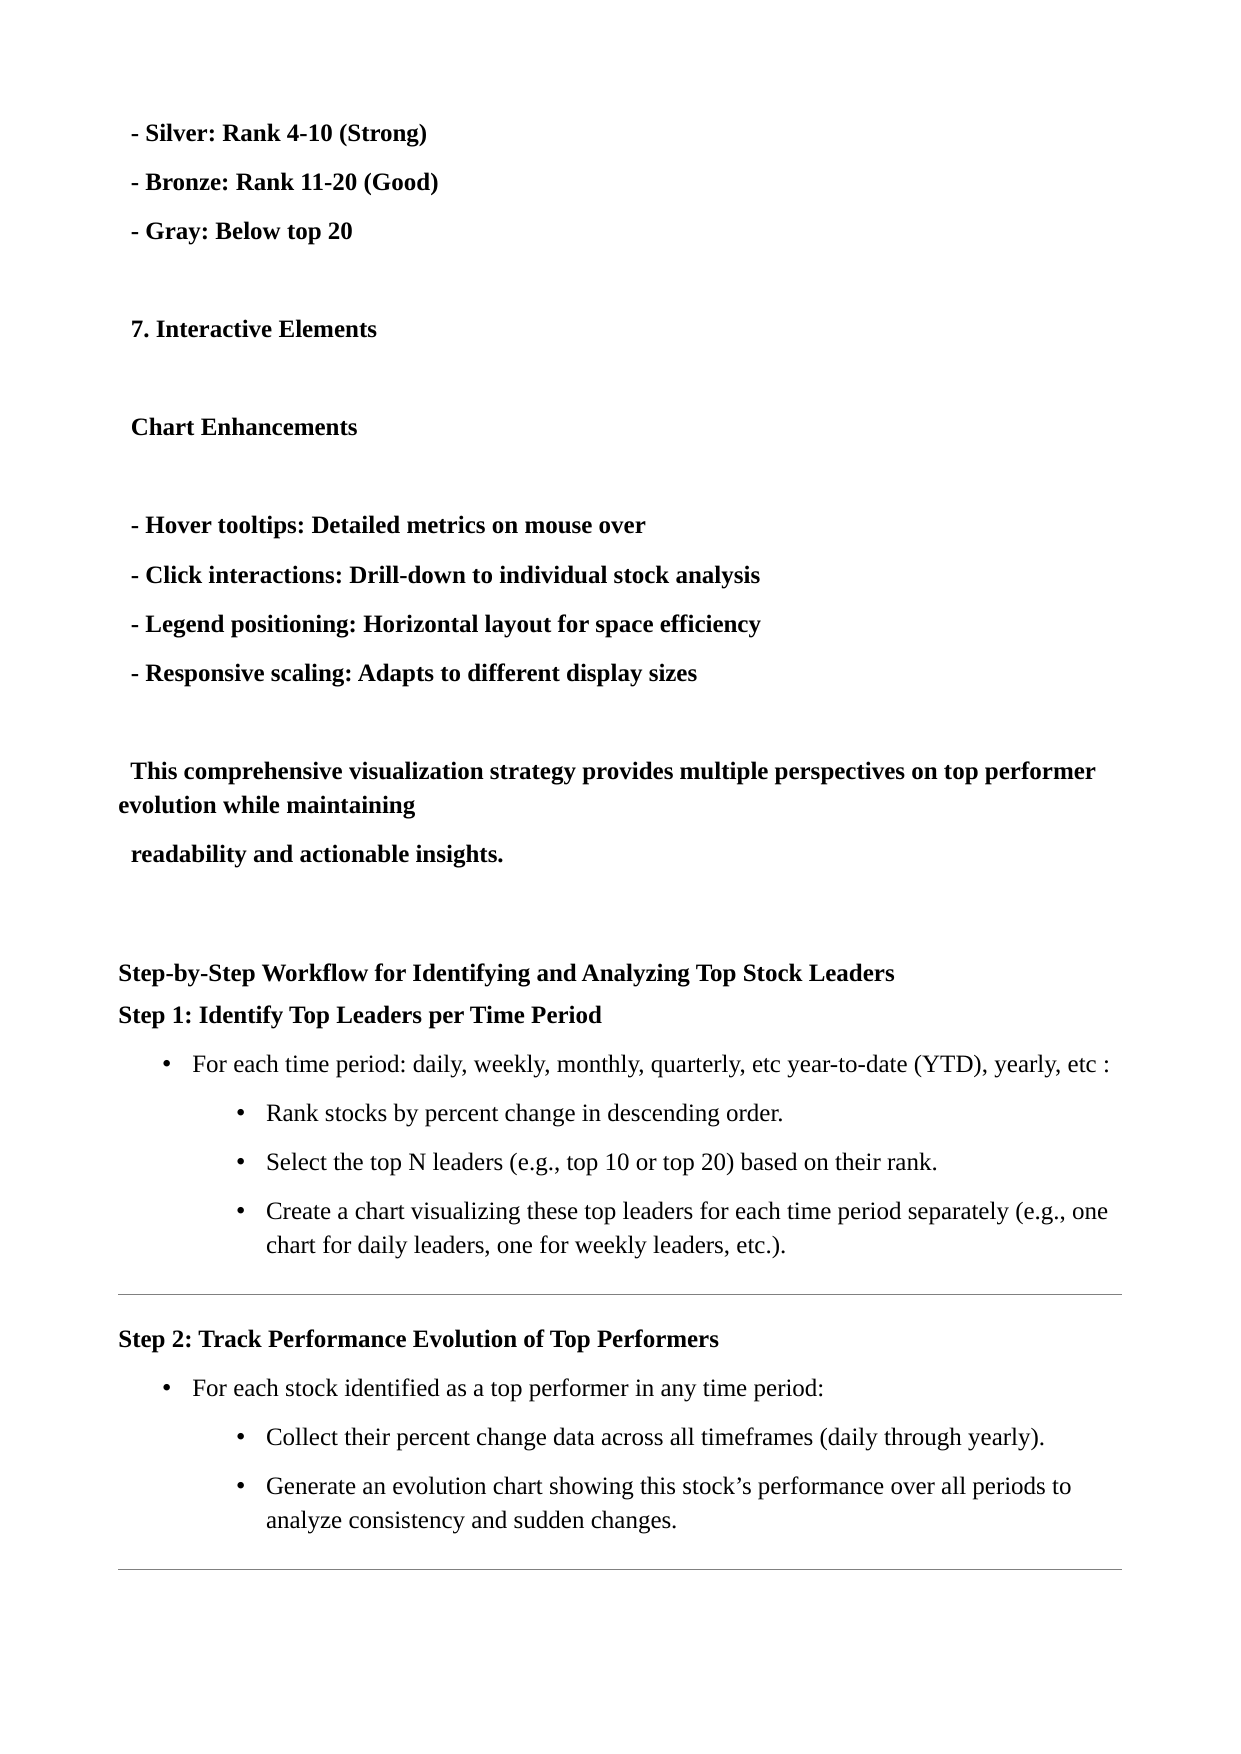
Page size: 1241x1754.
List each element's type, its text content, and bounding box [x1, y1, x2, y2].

text This comprehensive visualization strategy provides multiple perspectives on top performer evolution while maintaining [118, 756, 1122, 819]
list Select the top N leaders (e.g., top 10 or top 20) based on their rank. [236, 1147, 1122, 1176]
text - Legend positioning: Horizontal layout for space efficiency [118, 609, 1122, 637]
text readability and actionable insights. [118, 839, 1122, 868]
list Create a chart visualizing these top leaders for each time period separately (e.g., one chart for daily leaders, one for weekly leaders, etc.). [236, 1196, 1122, 1259]
text - Silver: Rank 4-10 (Strong) [118, 118, 1122, 147]
text - Gray: Below top 20 [118, 216, 1122, 245]
text Chart Enhancements [118, 412, 1122, 441]
list Rank stocks by percent change in descending order. [236, 1098, 1122, 1127]
text 7. Interactive Elements [118, 314, 1122, 343]
list Collect their percent change data across all timeframes (daily through yearly). [236, 1422, 1122, 1451]
text - Bronze: Rank 11-20 (Good) [118, 167, 1122, 196]
list Generate an evolution chart showing this stock’s performance over all periods to analyze consistency and sudden changes. [236, 1471, 1122, 1534]
subtitle Step-by-Step Workflow for Identifying and Analyzing Top Stock Leaders [118, 958, 1122, 987]
list For each time period: daily, weekly, monthly, quarterly, etc year-to-date (YTD), yearly, etc : [162, 1049, 1122, 1077]
text - Hover tooltips: Detailed metrics on mouse over [118, 511, 1122, 539]
text - Click interactions: Drill-down to individual stock analysis [118, 560, 1122, 588]
list For each stock identified as a top performer in any time period: [162, 1373, 1122, 1402]
text Step 2: Track Performance Evolution of Top Performers [118, 1324, 1122, 1352]
text - Responsive scaling: Adapts to different display sizes [118, 658, 1122, 687]
text Step 1: Identify Top Leaders per Time Period [118, 1000, 1122, 1028]
